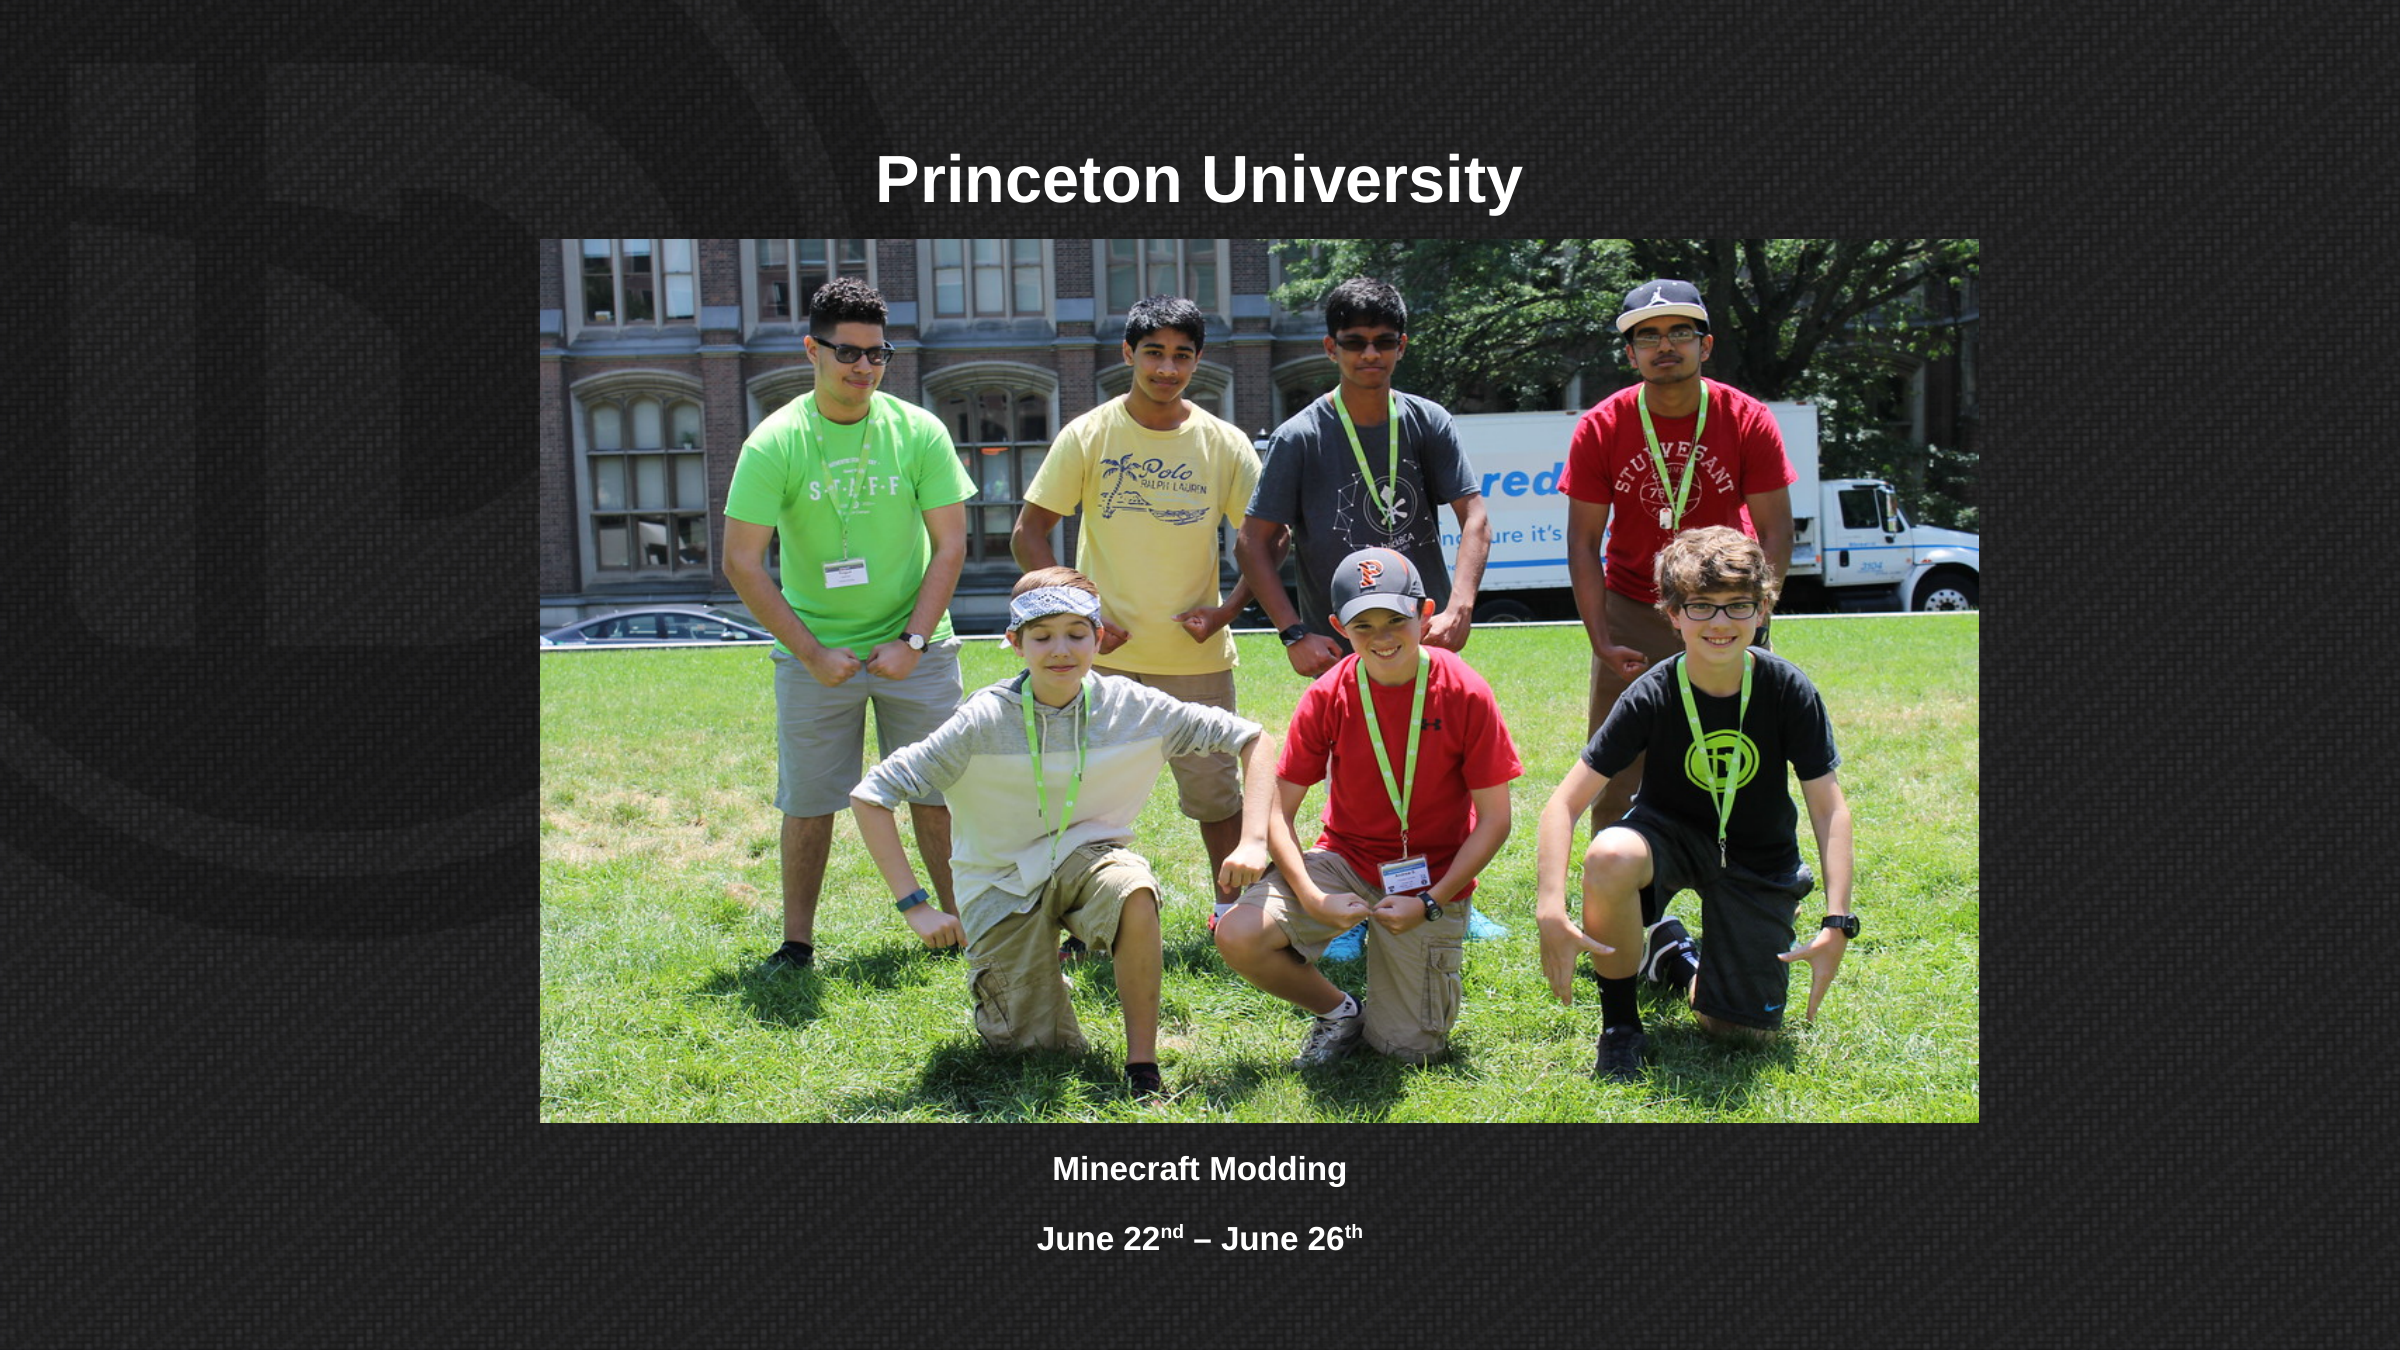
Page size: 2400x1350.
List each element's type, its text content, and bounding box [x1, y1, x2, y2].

picture [0, 0, 2400, 1350]
title Princeton University [170, 128, 2230, 240]
list Minecraft Modding June 22nd – June 26th [400, 1140, 2000, 1290]
